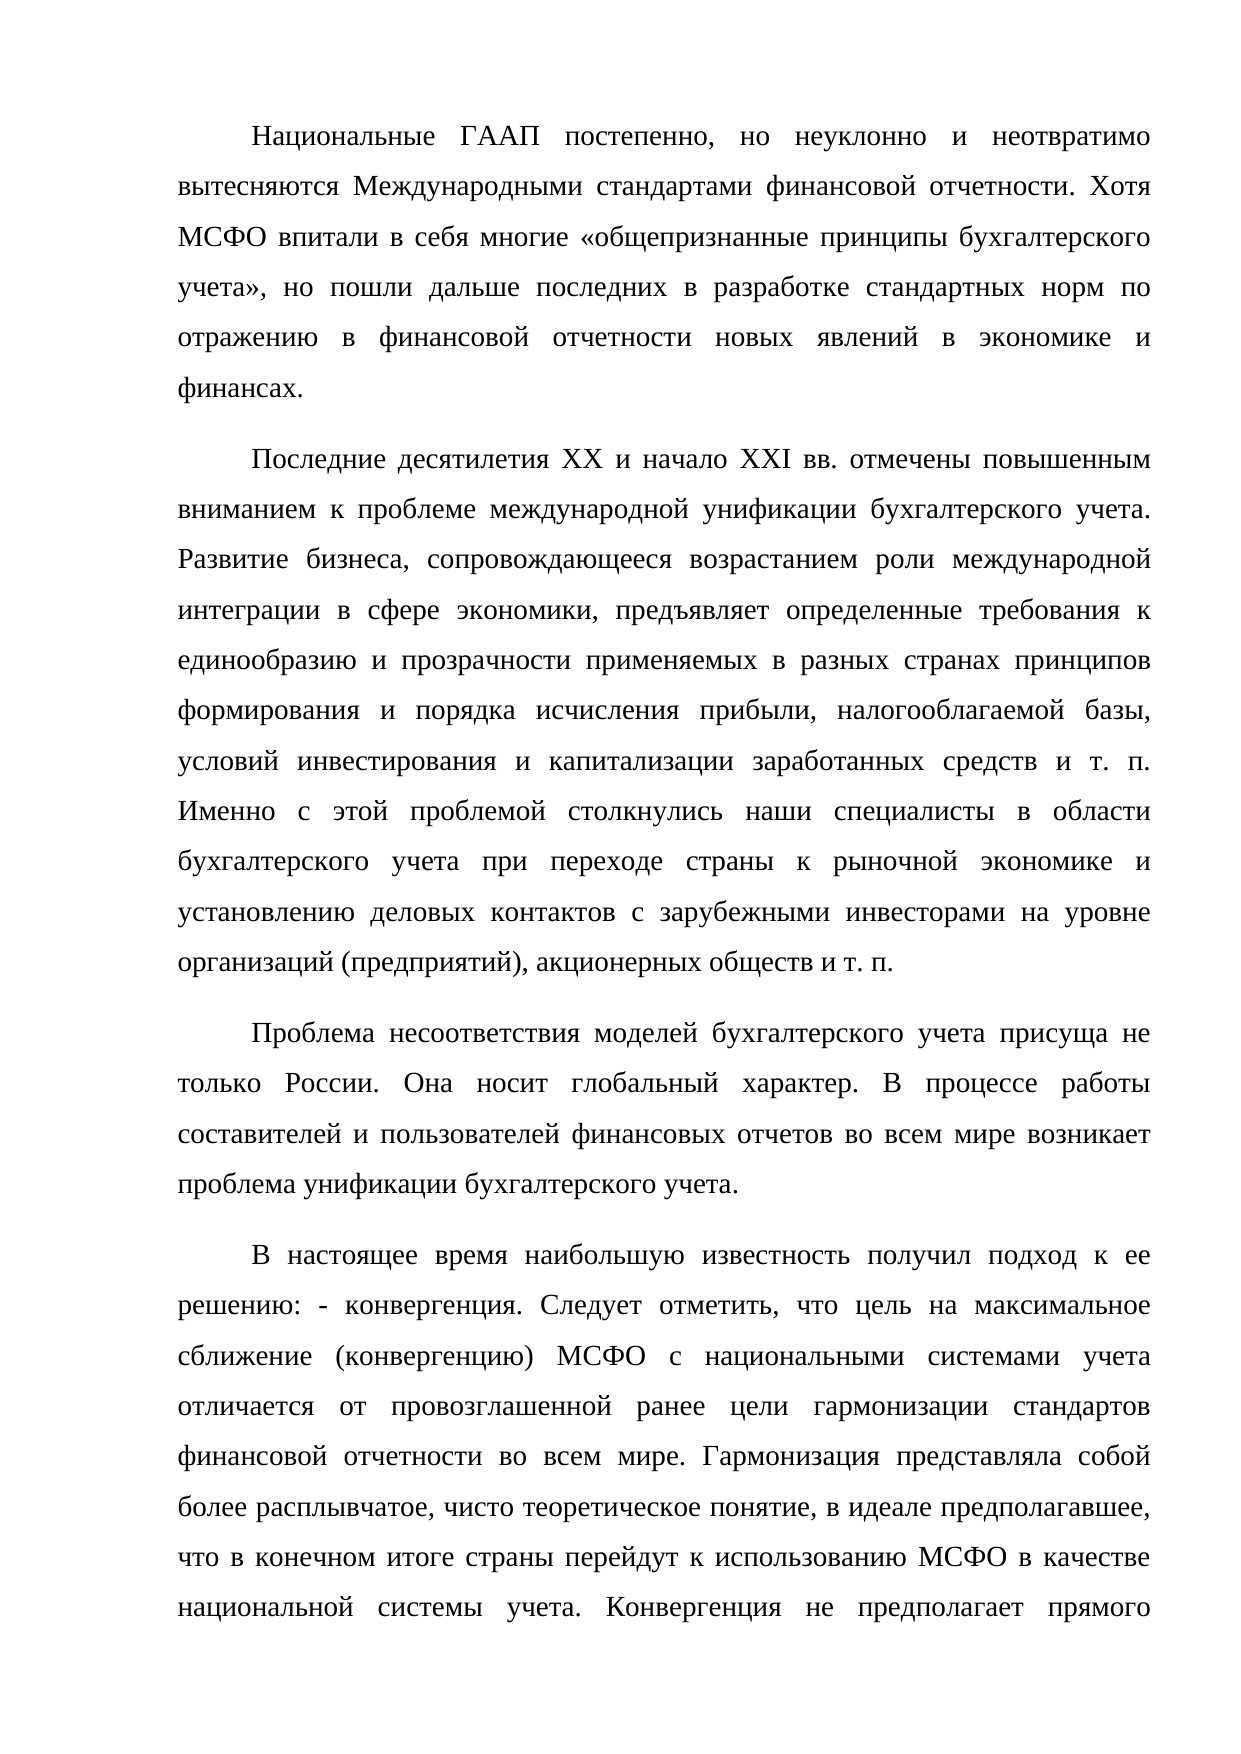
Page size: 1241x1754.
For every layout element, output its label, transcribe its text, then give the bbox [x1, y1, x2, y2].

text Последние десятилетия ХХ и начало ХХI вв. отмечены повышенным вниманием к проблеме международной унификации бухгалтерского учета. Развитие бизнеса, сопровождающееся возрастанием роли международной интеграции в сфере экономики, предъявляет определенные требования к единообразию и прозрачности применяемых в разных странах принципов формирования и порядка исчисления прибыли, налогооблагаемой базы, условий инвестирования и капитализации заработанных средств и т. п. Именно с этой проблемой столкнулись наши специалисты в области бухгалтерского учета при переходе страны к рыночной экономике и установлению деловых контактов с зарубежными инвесторами на уровне организаций (предприятий), акционерных обществ и т. п. [177, 441, 1152, 977]
text В настоящее время наибольшую известность получил подход к ее решению: - конвергенция. Следует отметить, что цель на максимальное сближение (конвергенцию) МСФО с национальными системами учета отличается от провозглашенной ранее цели гармонизации стандартов финансовой отчетности во всем мире. Гармонизация представляла собой более расплывчатое, чисто теоретическое понятие, в идеале предполагавшее, что в конечном итоге страны перейдут к использованию МСФО в качестве национальной системы учета. Конвергенция не предполагает прямого [177, 1237, 1152, 1623]
text Проблема несоответствия моделей бухгалтерского учета присуща не только России. Она носит глобальный характер. В процессе работы составителей и пользователей финансовых отчетов во всем мире возникает проблема унификации бухгалтерского учета. [177, 1015, 1152, 1199]
text Национальные ГААП постепенно, но неуклонно и неотвратимо вытесняются Международными стандартами финансовой отчетности. Хотя МСФО впитали в себя многие «общепризнанные принципы бухгалтерского учета», но пошли дальше последних в разработке стандартных норм по отражению в финансовой отчетности новых явлений в экономике и финансах. [177, 118, 1152, 403]
